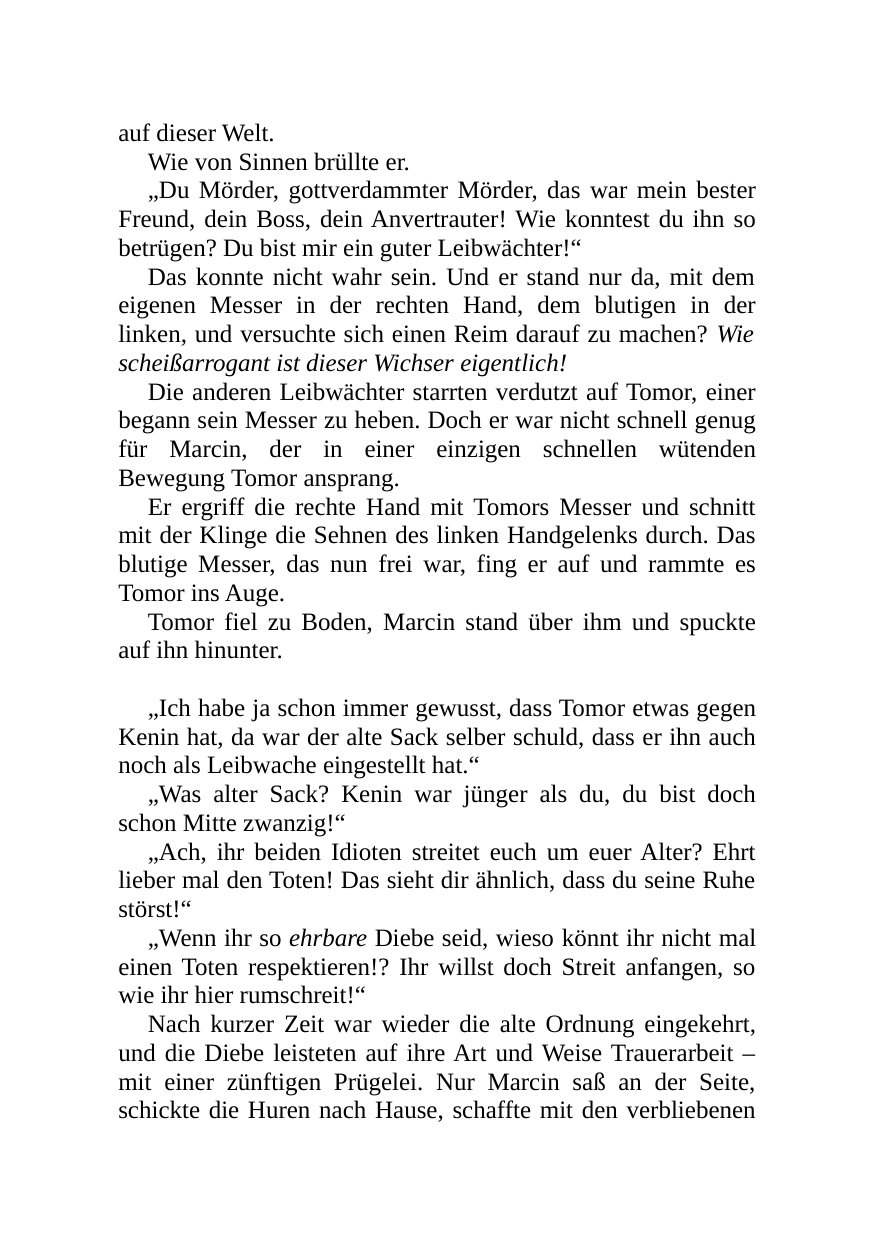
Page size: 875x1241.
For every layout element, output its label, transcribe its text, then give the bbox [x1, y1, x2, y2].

text Nach kurzer Zeit war wieder die alte Ordnung eingekehrt, und die Diebe leisteten auf ihre Art und Weise Trauerarbeit – mit einer zünftigen Prügelei. Nur Marcin saß an der Seite, schickte die Huren nach Hause, schaffte mit den verbliebenen [118, 1009, 756, 1124]
text „Ich habe ja schon immer gewusst, dass Tomor etwas gegen Kenin hat, da war der alte Sack selber schuld, dass er ihn auch noch als Leibwache eingestellt hat.“ [118, 693, 756, 779]
text Er ergriff die rechte Hand mit Tomors Messer und schnitt mit der Klinge die Sehnen des linken Handgelenks durch. Das blutige Messer, das nun frei war, fing er auf und rammte es Tomor ins Auge. [118, 492, 756, 607]
text Die anderen Leibwächter starrten verdutzt auf Tomor, einer begann sein Messer zu heben. Doch er war nicht schnell genug für Marcin, der in einer einzigen schnellen wütenden Bewegung Tomor ansprang. [118, 377, 756, 492]
text „Was alter Sack? Kenin war jünger als du, du bist doch schon Mitte zwanzig!“ [118, 779, 756, 837]
text Tomor fiel zu Boden, Marcin stand über ihm und spuckte auf ihn hinunter. [118, 607, 756, 664]
text auf dieser Welt. [118, 118, 756, 147]
text „Ach, ihr beiden Idioten streitet euch um euer Alter? Ehrt lieber mal den Toten! Das sieht dir ähnlich, dass du seine Ruhe störst!“ [118, 837, 756, 923]
text Wie von Sinnen brüllte er. [118, 147, 756, 176]
text „Wenn ihr so ehrbare Diebe seid, wieso könnt ihr nicht mal einen Toten respektieren!? Ihr willst doch Streit anfangen, so wie ihr hier rumschreit!“ [118, 923, 756, 1009]
text „Du Mörder, gottverdammter Mörder, das war mein bester Freund, dein Boss, dein Anvertrauter! Wie konntest du ihn so betrügen? Du bist mir ein guter Leibwächter!“ [118, 176, 756, 262]
text Das konnte nicht wahr sein. Und er stand nur da, mit dem eigenen Messer in der rechten Hand, dem blutigen in der linken, und versuchte sich einen Reim darauf zu machen? Wie scheißarrogant ist dieser Wichser eigentlich! [118, 262, 756, 377]
